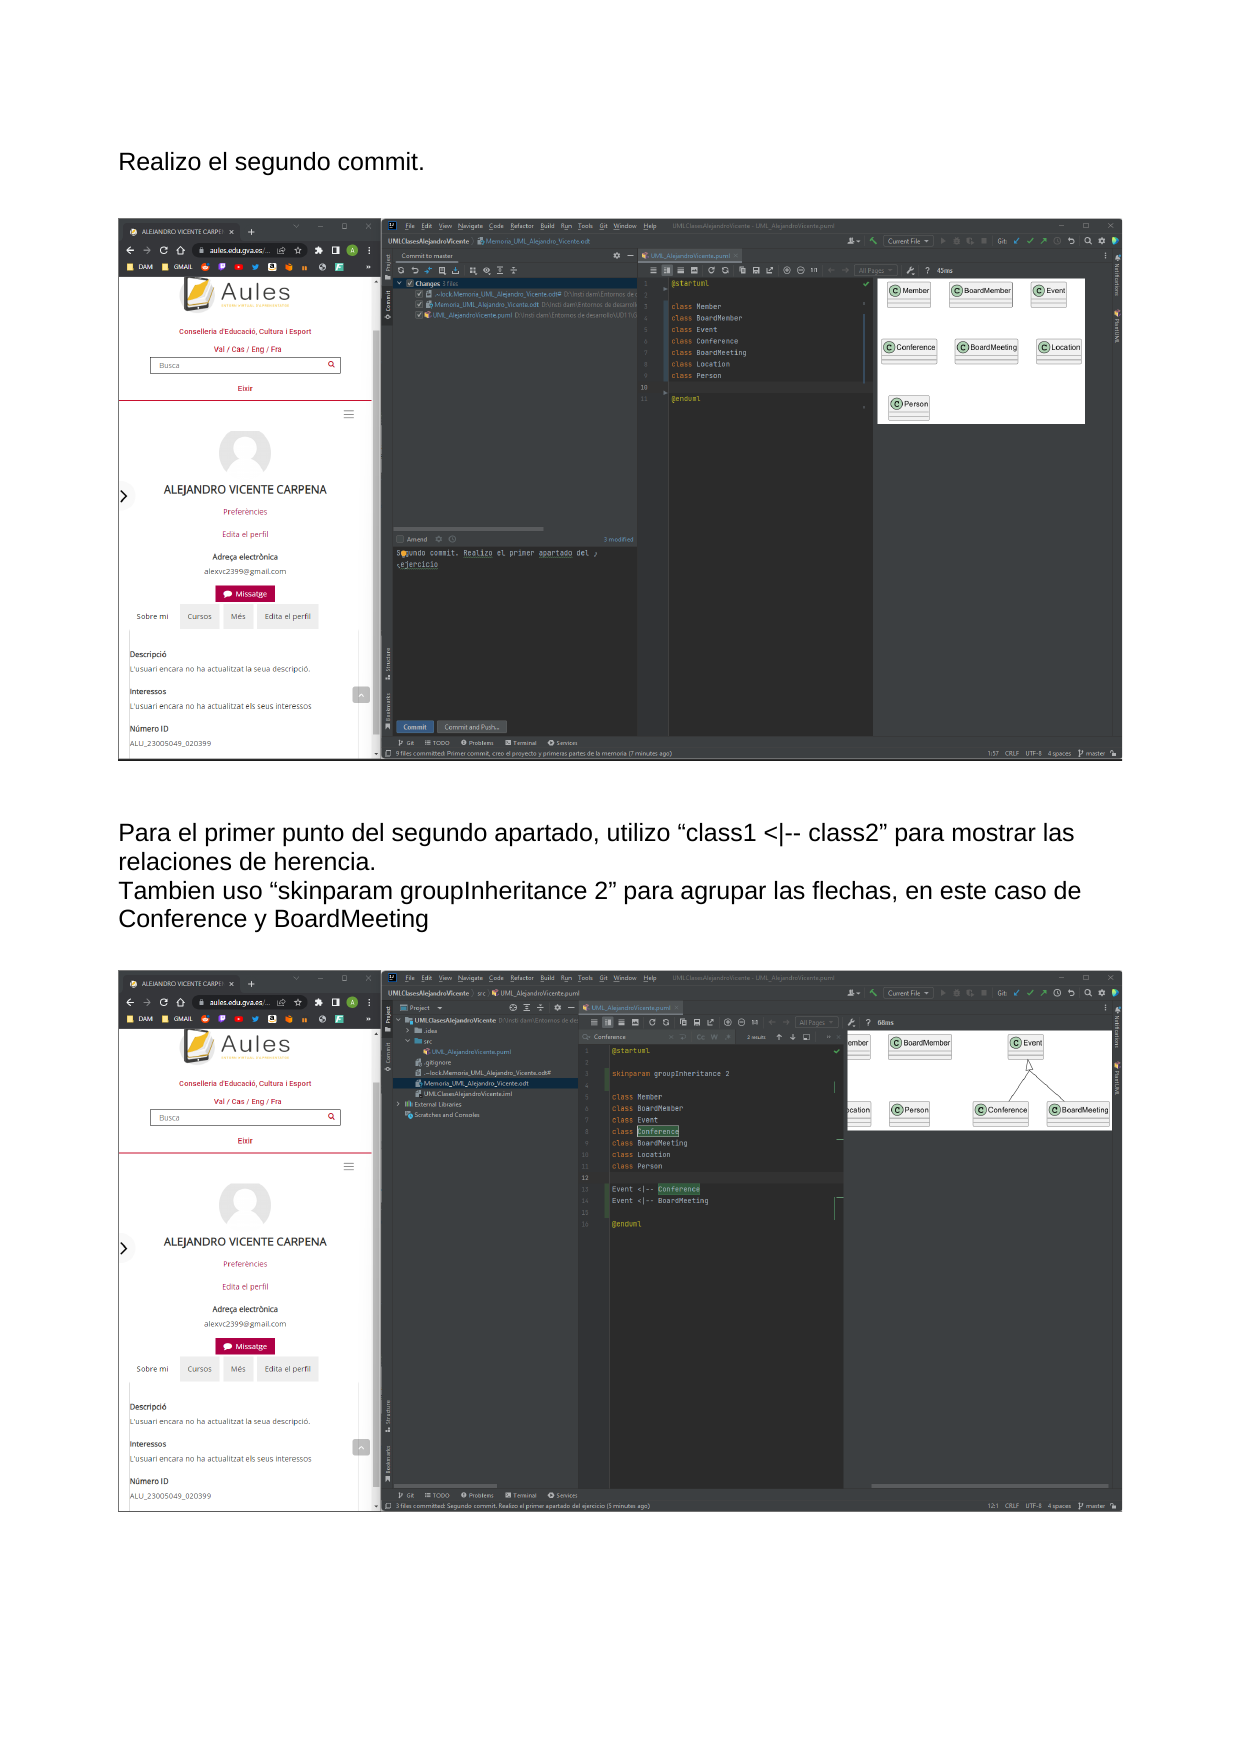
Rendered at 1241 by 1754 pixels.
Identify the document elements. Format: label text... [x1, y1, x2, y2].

text Para el primer punto del segundo apartado, utilizo “class1 <|-- class2” para mostrar las relaciones de herencia. [118, 818, 1122, 876]
text Realizo el segundo commit. [118, 147, 1122, 176]
text Tambien uso “skinparam groupInheritance 2” para agrupar las flechas, en este caso de Conference y BoardMeeting [118, 876, 1122, 933]
picture [118, 970, 1123, 1512]
picture [118, 218, 1123, 761]
